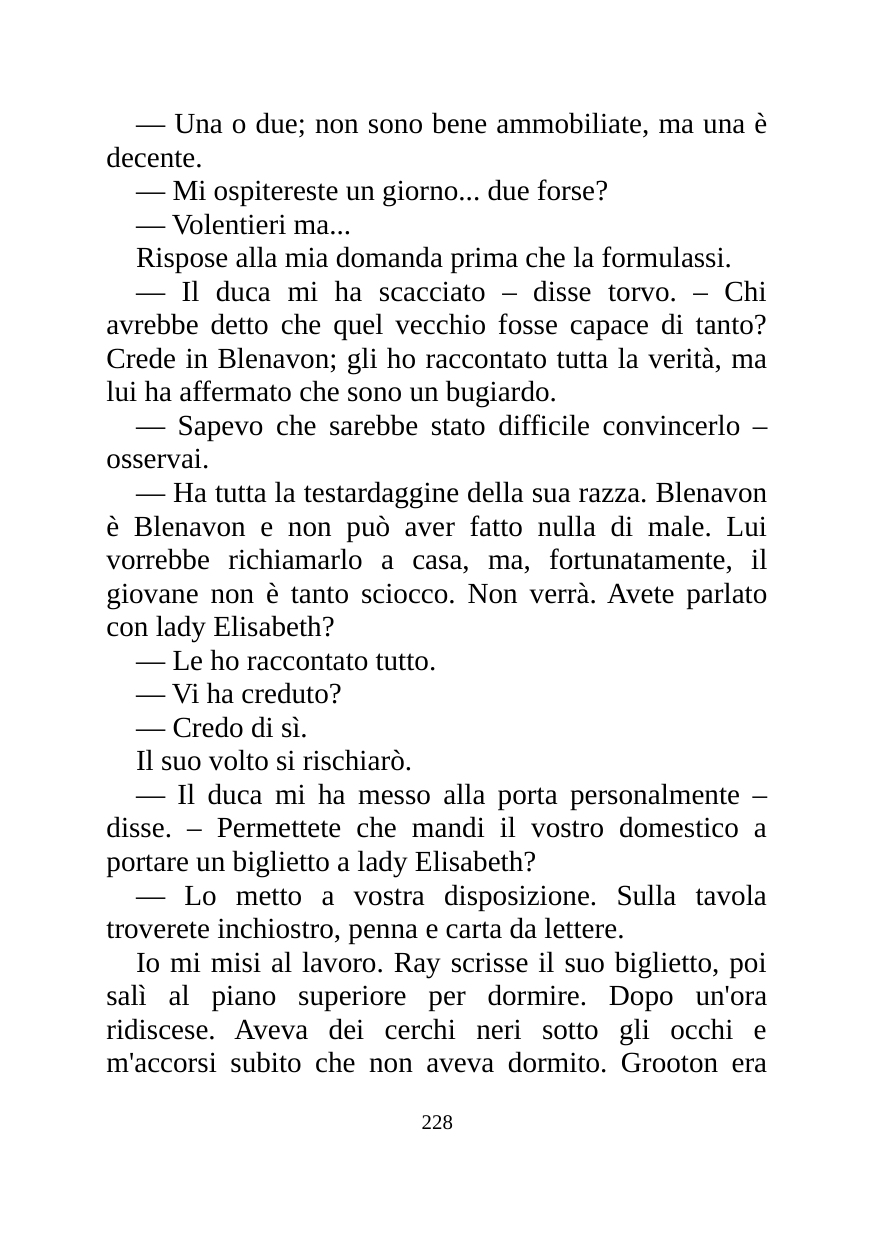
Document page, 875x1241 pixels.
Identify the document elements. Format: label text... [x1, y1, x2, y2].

text Io mi misi al lavoro. Ray scrisse il suo biglietto, poi salì al piano superiore per dormire. Dopo un'ora ridiscese. Aveva dei cerchi neri sotto gli occhi e m'accorsi subito che non aveva dormito. Grooton era [106, 945, 768, 1079]
text — Vi ha creduto? [106, 676, 768, 710]
text Il suo volto si rischiarò. [106, 743, 768, 777]
text Rispose alla mia domanda prima che la formulassi. [106, 240, 768, 274]
text — Sapevo che sarebbe stato difficile convincerlo – osservai. [106, 408, 768, 475]
text — Le ho raccontato tutto. [106, 643, 768, 676]
text — Una o due; non sono bene ammobiliate, ma una è decente. [106, 106, 768, 173]
text — Credo di sì. [106, 710, 768, 743]
text — Volentieri ma... [106, 207, 768, 240]
text — Il duca mi ha messo alla porta personalmente – disse. – Permettete che mandi il vostro domestico a portare un biglietto a lady Elisabeth? [106, 777, 768, 878]
text — Mi ospitereste un giorno... due forse? [106, 173, 768, 207]
text — Il duca mi ha scacciato – disse torvo. – Chi avrebbe detto che quel vecchio fosse capace di tanto? Crede in Blenavon; gli ho raccontato tutta la verità, ma lui ha affermato che sono un bugiardo. [106, 274, 768, 408]
text — Ha tutta la testardaggine della sua razza. Blenavon è Blenavon e non può aver fatto nulla di male. Lui vorrebbe richiamarlo a casa, ma, fortunatamente, il giovane non è tanto sciocco. Non verrà. Avete parlato con lady Elisabeth? [106, 475, 768, 643]
text — Lo metto a vostra disposizione. Sulla tavola troverete inchiostro, penna e carta da lettere. [106, 878, 768, 945]
